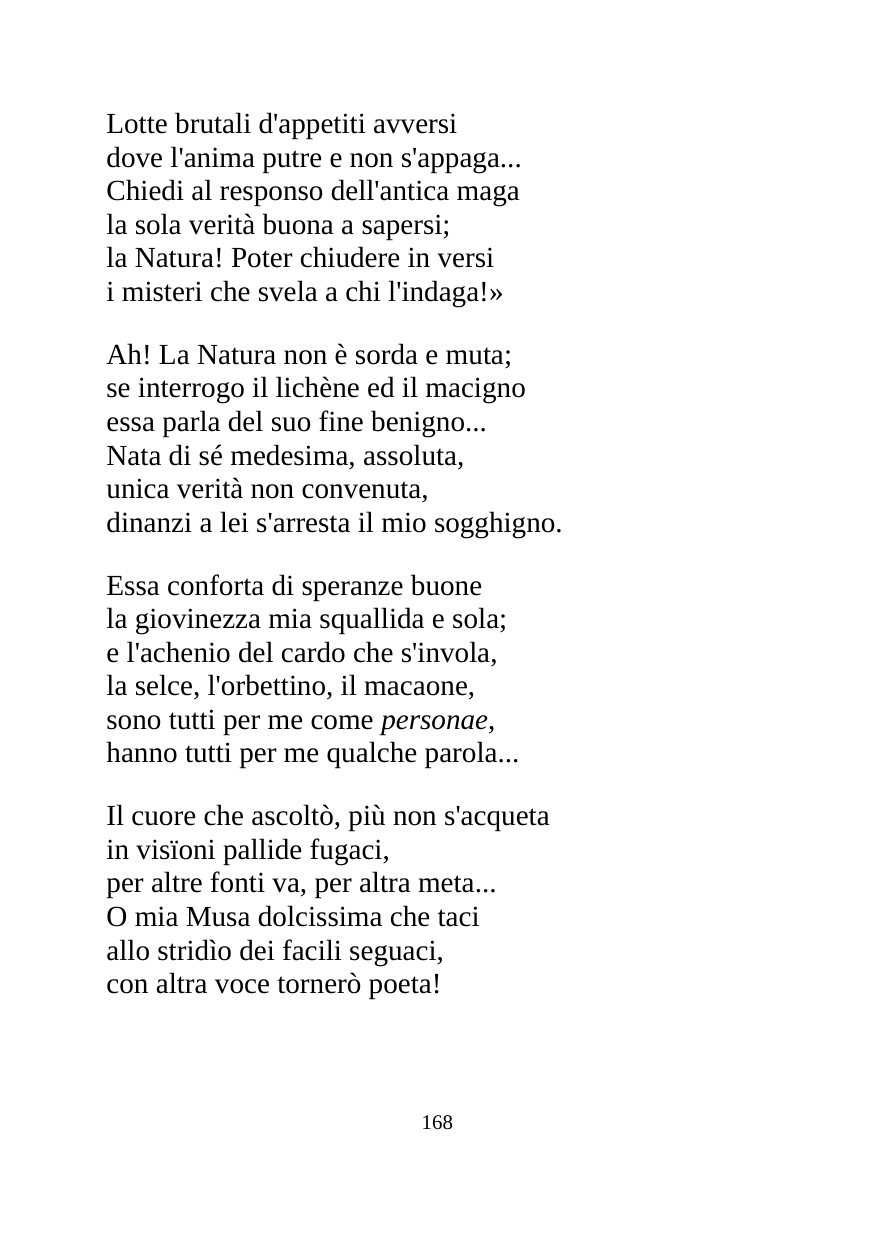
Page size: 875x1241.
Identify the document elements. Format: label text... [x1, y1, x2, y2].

text la selce, l'orbettino, il macaone, [106, 668, 768, 702]
text per altre fonti va, per altra meta... [106, 866, 768, 899]
text Nata di sé medesima, assoluta, [106, 438, 768, 471]
text dove l'anima putre e non s'appaga... [106, 140, 768, 173]
text Lotte brutali d'appetiti avversi [106, 106, 768, 140]
text e l'achenio del cardo che s'invola, [106, 635, 768, 668]
text sono tutti per me come personae, [106, 702, 768, 735]
text in visïoni pallide fugaci, [106, 832, 768, 866]
text O mia Musa dolcissima che taci [106, 899, 768, 933]
text la giovinezza mia squallida e sola; [106, 601, 768, 635]
text con altra voce tornerò poeta! [106, 966, 768, 1000]
text la sola verità buona a sapersi; [106, 207, 768, 240]
text Ah! La Natura non è sorda e muta; [106, 337, 768, 371]
text essa parla del suo fine benigno... [106, 404, 768, 438]
text Essa conforta di speranze buone [106, 568, 768, 601]
text hanno tutti per me qualche parola... [106, 735, 768, 769]
text Il cuore che ascoltò, più non s'acqueta [106, 798, 768, 832]
text la Natura! Poter chiudere in versi [106, 240, 768, 274]
text i misteri che svela a chi l'indaga!» [106, 274, 768, 307]
text dinanzi a lei s'arresta il mio sogghigno. [106, 505, 768, 538]
text se interrogo il lichène ed il macigno [106, 371, 768, 404]
text Chiedi al responso dell'antica maga [106, 173, 768, 207]
text unica verità non convenuta, [106, 471, 768, 505]
text allo stridìo dei facili seguaci, [106, 933, 768, 966]
